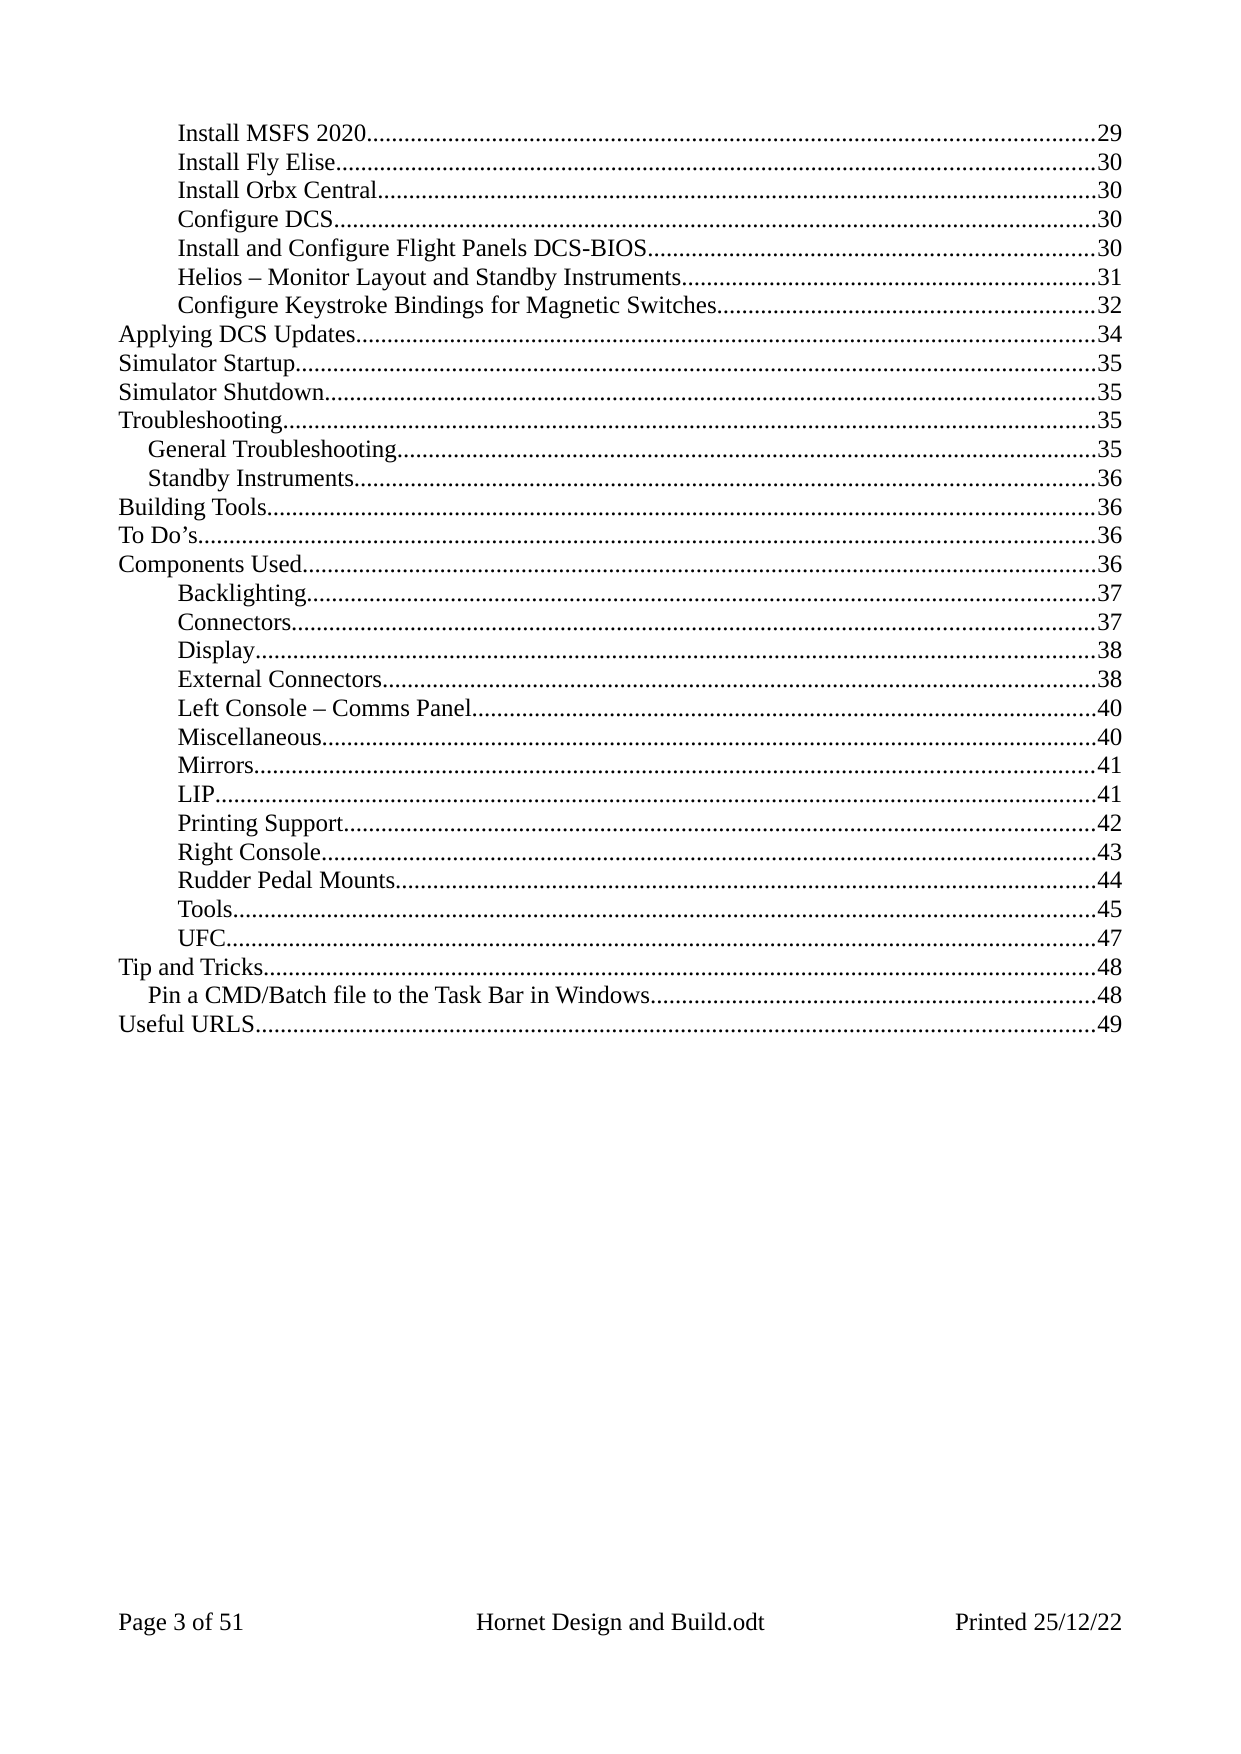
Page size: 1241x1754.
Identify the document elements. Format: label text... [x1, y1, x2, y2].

text Install MSFS 2020 29 [177, 118, 1122, 147]
text Printing Support 42 [177, 808, 1122, 837]
text External Connectors 38 [177, 664, 1122, 693]
text Tip and Tricks 48 [118, 952, 1122, 981]
text To Do’s 36 [118, 521, 1122, 549]
text Configure DCS 30 [177, 204, 1122, 233]
text Tools 45 [177, 894, 1122, 923]
text Install and Configure Flight Panels DCS-BIOS 30 [177, 233, 1122, 262]
text Simulator Startup 35 [118, 348, 1122, 377]
text Helios – Monitor Layout and Standby Instruments 31 [177, 262, 1122, 291]
text Configure Keystroke Bindings for Magnetic Switches 32 [177, 291, 1122, 319]
text Standby Instruments 36 [148, 463, 1122, 492]
text Building Tools 36 [118, 492, 1122, 521]
text Left Console – Comms Panel 40 [177, 693, 1122, 722]
text Miscellaneous 40 [177, 722, 1122, 751]
text LIP 41 [177, 779, 1122, 808]
text Useful URLS 49 [118, 1009, 1122, 1038]
text Simulator Shutdown 35 [118, 377, 1122, 406]
text Mirrors 41 [177, 751, 1122, 779]
text Backlighting 37 [177, 578, 1122, 607]
text Components Used 36 [118, 549, 1122, 578]
text UFC 47 [177, 923, 1122, 952]
text Pin a CMD/Batch file to the Task Bar in Windows 48 [148, 981, 1122, 1009]
text General Troubleshooting 35 [148, 434, 1122, 463]
text Right Console 43 [177, 837, 1122, 866]
text Troubleshooting 35 [118, 406, 1122, 434]
text Display 38 [177, 636, 1122, 664]
text Connectors 37 [177, 607, 1122, 636]
text Install Fly Elise 30 [177, 147, 1122, 176]
text Applying DCS Updates 34 [118, 319, 1122, 348]
text Rudder Pedal Mounts 44 [177, 866, 1122, 894]
text Install Orbx Central 30 [177, 176, 1122, 204]
